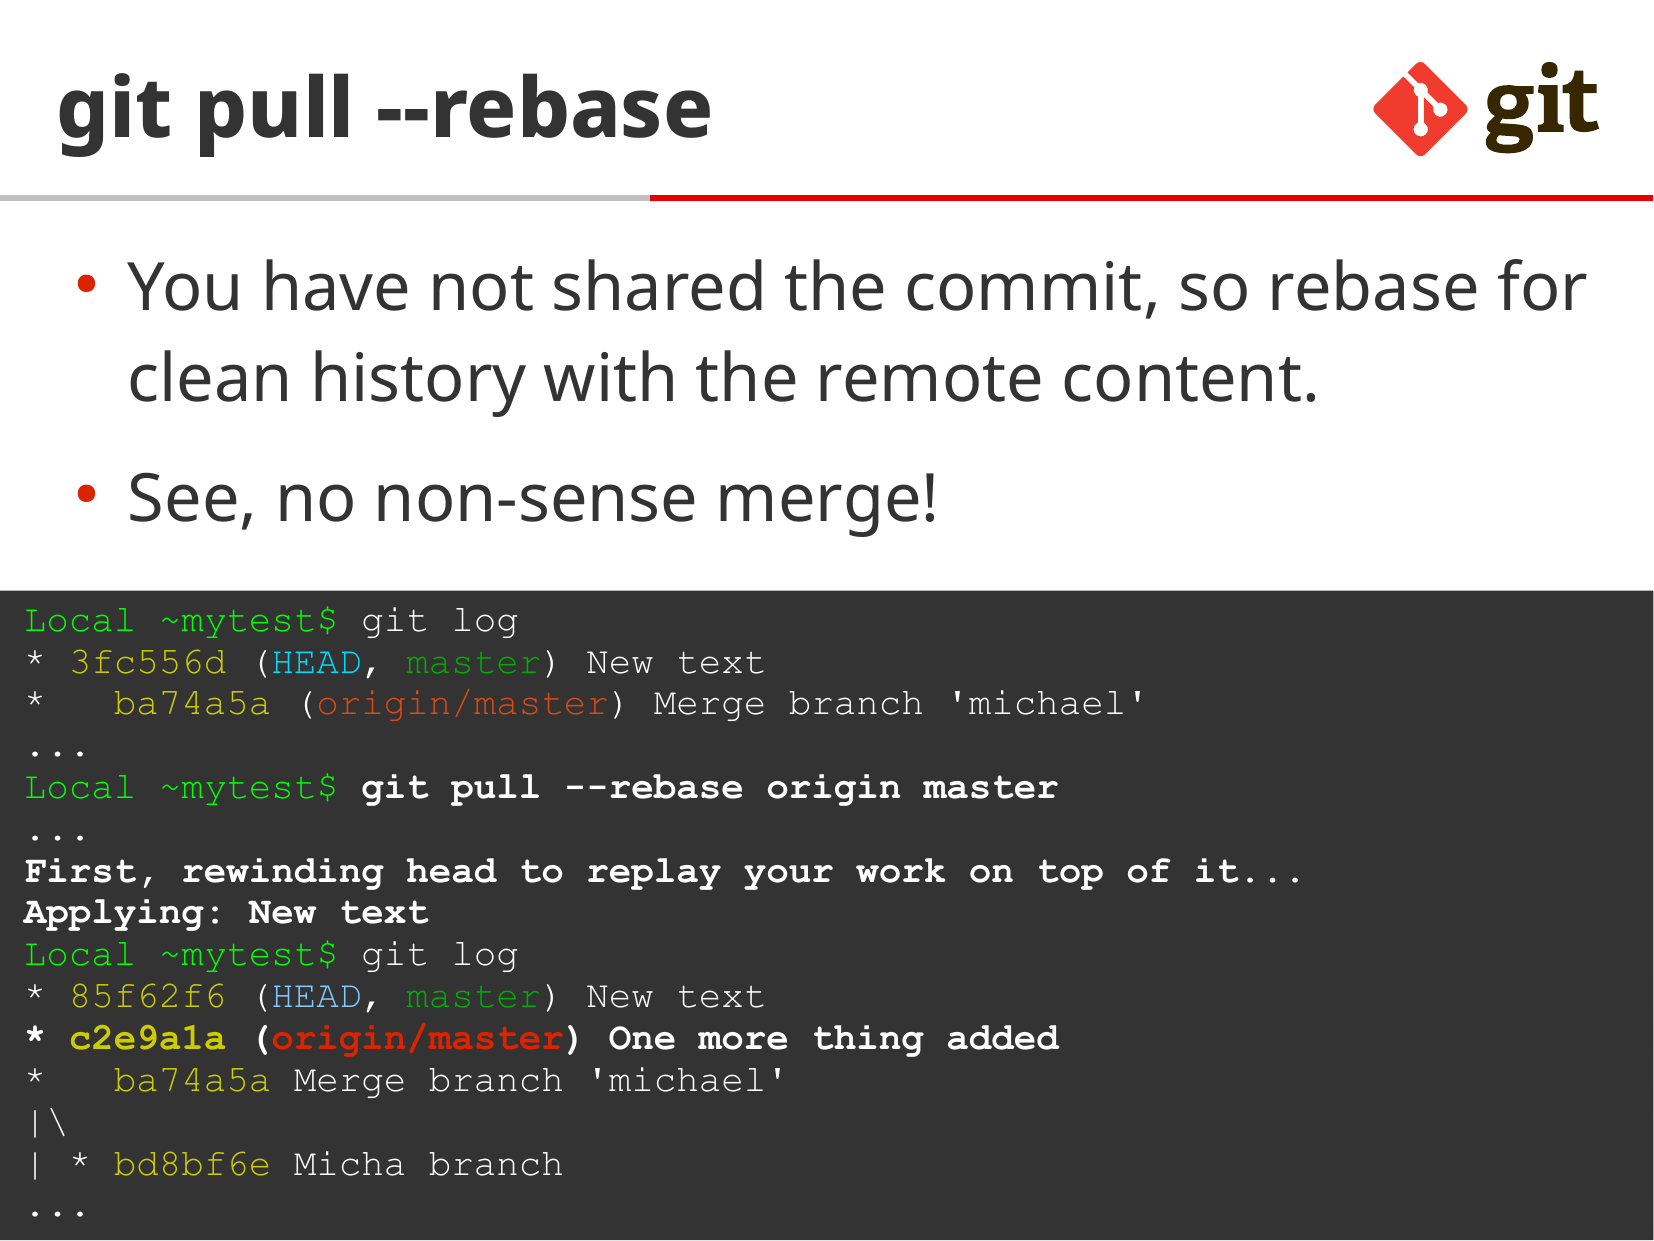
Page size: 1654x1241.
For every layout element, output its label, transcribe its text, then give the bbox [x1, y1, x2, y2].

title git pull --rebase [56, 36, 1546, 175]
list You have not shared the commit, so rebase for clean history with the remote content. See, no non-sense merge! [56, 239, 1595, 590]
text_box Local ~mytest$ git log * 3fc556d (HEAD, master) New text * ba74a5a (origin/master) Merge branch 'michael' ... Local ~mytest$ git pull --rebase origin master ... First, rewinding head to replay your work on top of it... Applying: New text Local ~mytest$ git log * 85f62f6 (HEAD, master) New text * c2e9a1a (origin/master) One more thing added * ba74a5a Merge branch 'michael' |\ | * bd8bf6e Micha branch ... [0, 590, 1654, 1241]
